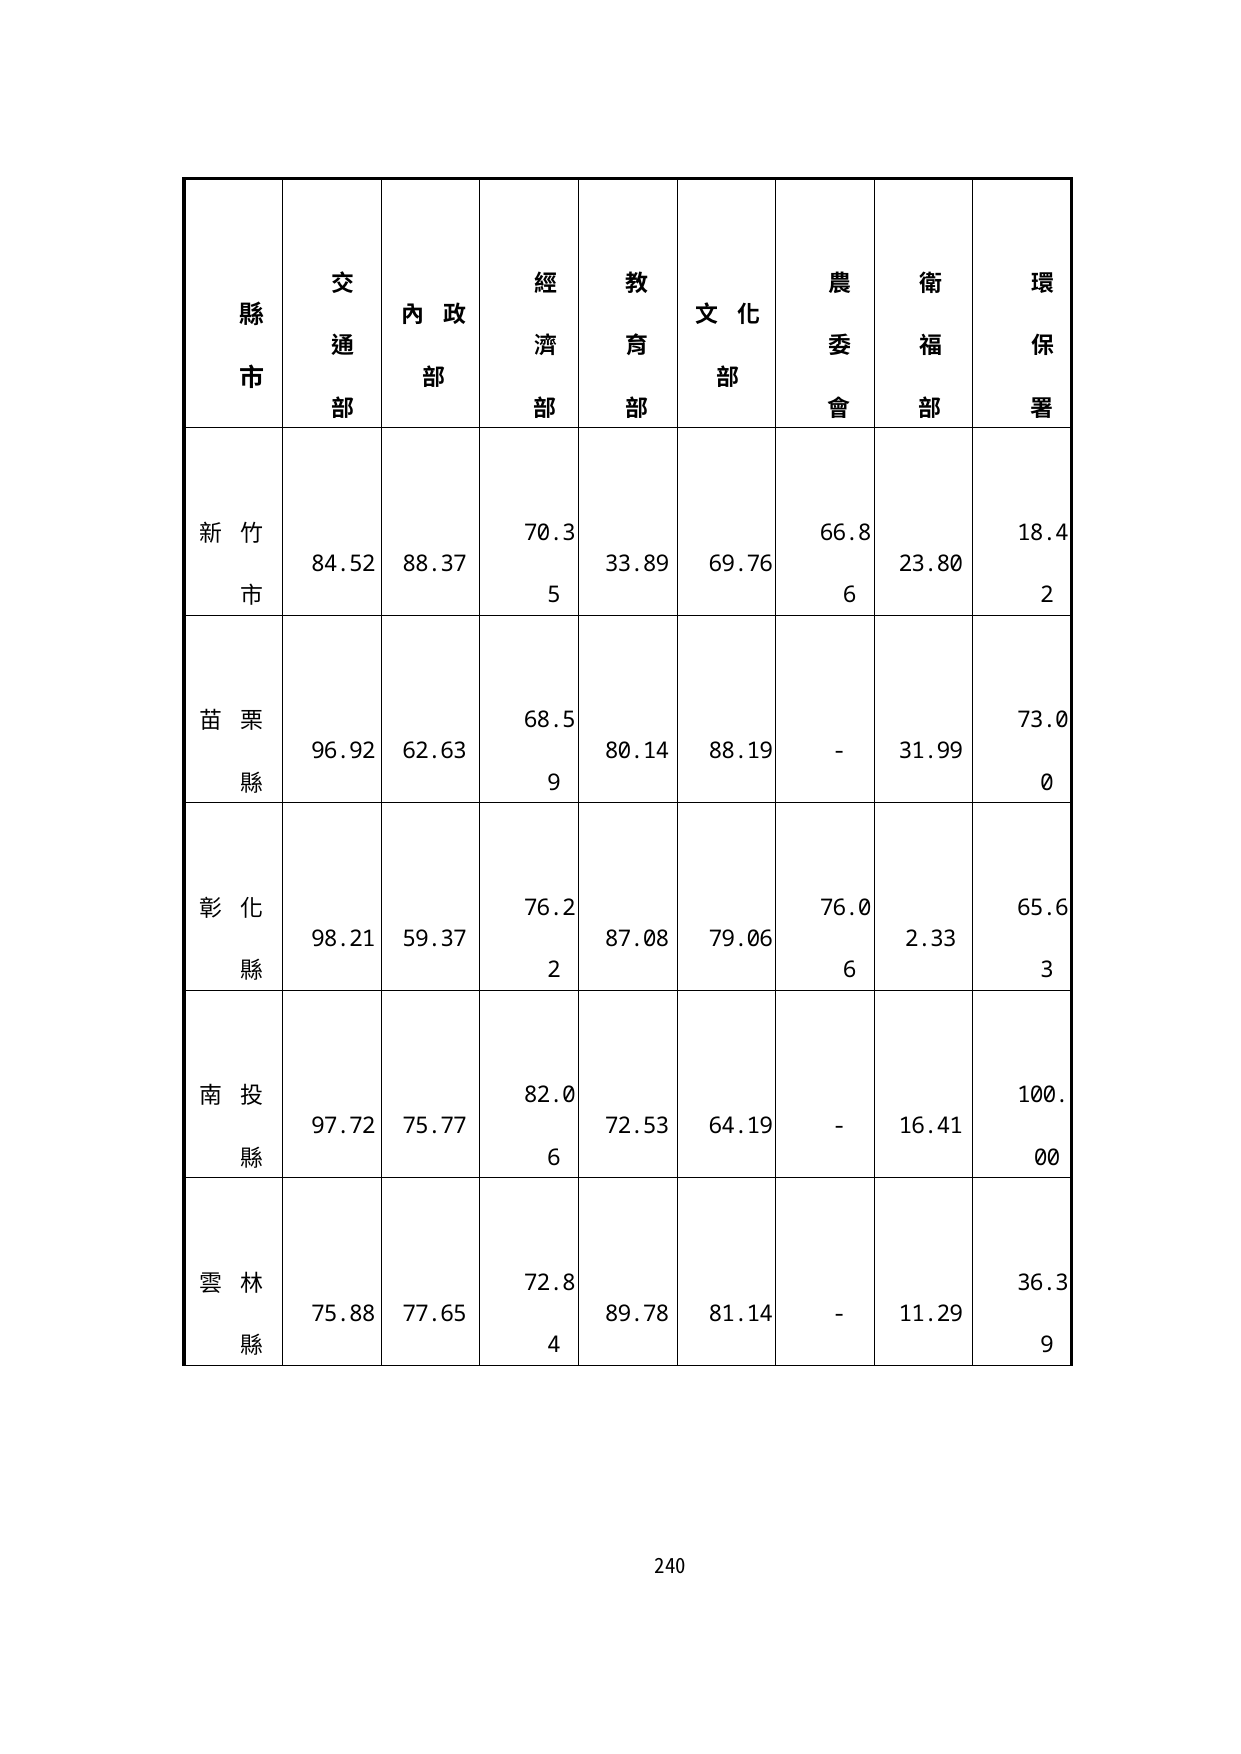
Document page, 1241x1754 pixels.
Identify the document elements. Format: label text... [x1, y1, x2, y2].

table_header 衛福部 [875, 180, 972, 427]
table_header 環保署 [973, 180, 1070, 427]
table_cell 88.19 [678, 616, 775, 802]
table_cell - [776, 1178, 874, 1365]
table_cell 98.21 [283, 803, 381, 990]
table_cell 87.08 [579, 803, 677, 990]
table_cell 73.00 [973, 616, 1070, 802]
table_cell 65.63 [973, 803, 1070, 990]
table_cell 33.89 [579, 428, 677, 615]
table_header 教育部 [579, 180, 677, 427]
table_cell 彰化縣 [186, 803, 282, 990]
table_header 文化部 [678, 180, 775, 427]
table_header 交通部 [283, 180, 381, 427]
table_cell 南投縣 [186, 991, 282, 1177]
table_cell 89.78 [579, 1178, 677, 1365]
table_cell 16.41 [875, 991, 972, 1177]
table_cell 新竹市 [186, 428, 282, 615]
table_cell 80.14 [579, 616, 677, 802]
table_cell 84.52 [283, 428, 381, 615]
table_cell 36.39 [973, 1178, 1070, 1365]
table_cell 75.88 [283, 1178, 381, 1365]
table_cell 76.06 [776, 803, 874, 990]
table_cell 68.59 [480, 616, 578, 802]
table_cell - [776, 616, 874, 802]
table_cell 18.42 [973, 428, 1070, 615]
table_cell 69.76 [678, 428, 775, 615]
table_cell 23.80 [875, 428, 972, 615]
table_cell 76.22 [480, 803, 578, 990]
table_cell 77.65 [382, 1178, 479, 1365]
table_cell 70.35 [480, 428, 578, 615]
table_cell 62.63 [382, 616, 479, 802]
table_cell 97.72 [283, 991, 381, 1177]
table_cell 11.29 [875, 1178, 972, 1365]
table_cell 72.84 [480, 1178, 578, 1365]
table_header 經濟部 [480, 180, 578, 427]
table_cell - [776, 991, 874, 1177]
table_header 內政部 [382, 180, 479, 427]
table_cell 75.77 [382, 991, 479, 1177]
table_cell 79.06 [678, 803, 775, 990]
table_cell 72.53 [579, 991, 677, 1177]
table_header 縣市 [186, 180, 282, 427]
table_cell 31.99 [875, 616, 972, 802]
table_cell 雲林縣 [186, 1178, 282, 1365]
table_header 農委會 [776, 180, 874, 427]
table_cell 100.00 [973, 991, 1070, 1177]
table_cell 88.37 [382, 428, 479, 615]
table_cell 2.33 [875, 803, 972, 990]
table_cell 59.37 [382, 803, 479, 990]
table_cell 64.19 [678, 991, 775, 1177]
table_cell 82.06 [480, 991, 578, 1177]
table_cell 苗栗縣 [186, 616, 282, 802]
table_cell 66.86 [776, 428, 874, 615]
table_cell 96.92 [283, 616, 381, 802]
table_cell 81.14 [678, 1178, 775, 1365]
